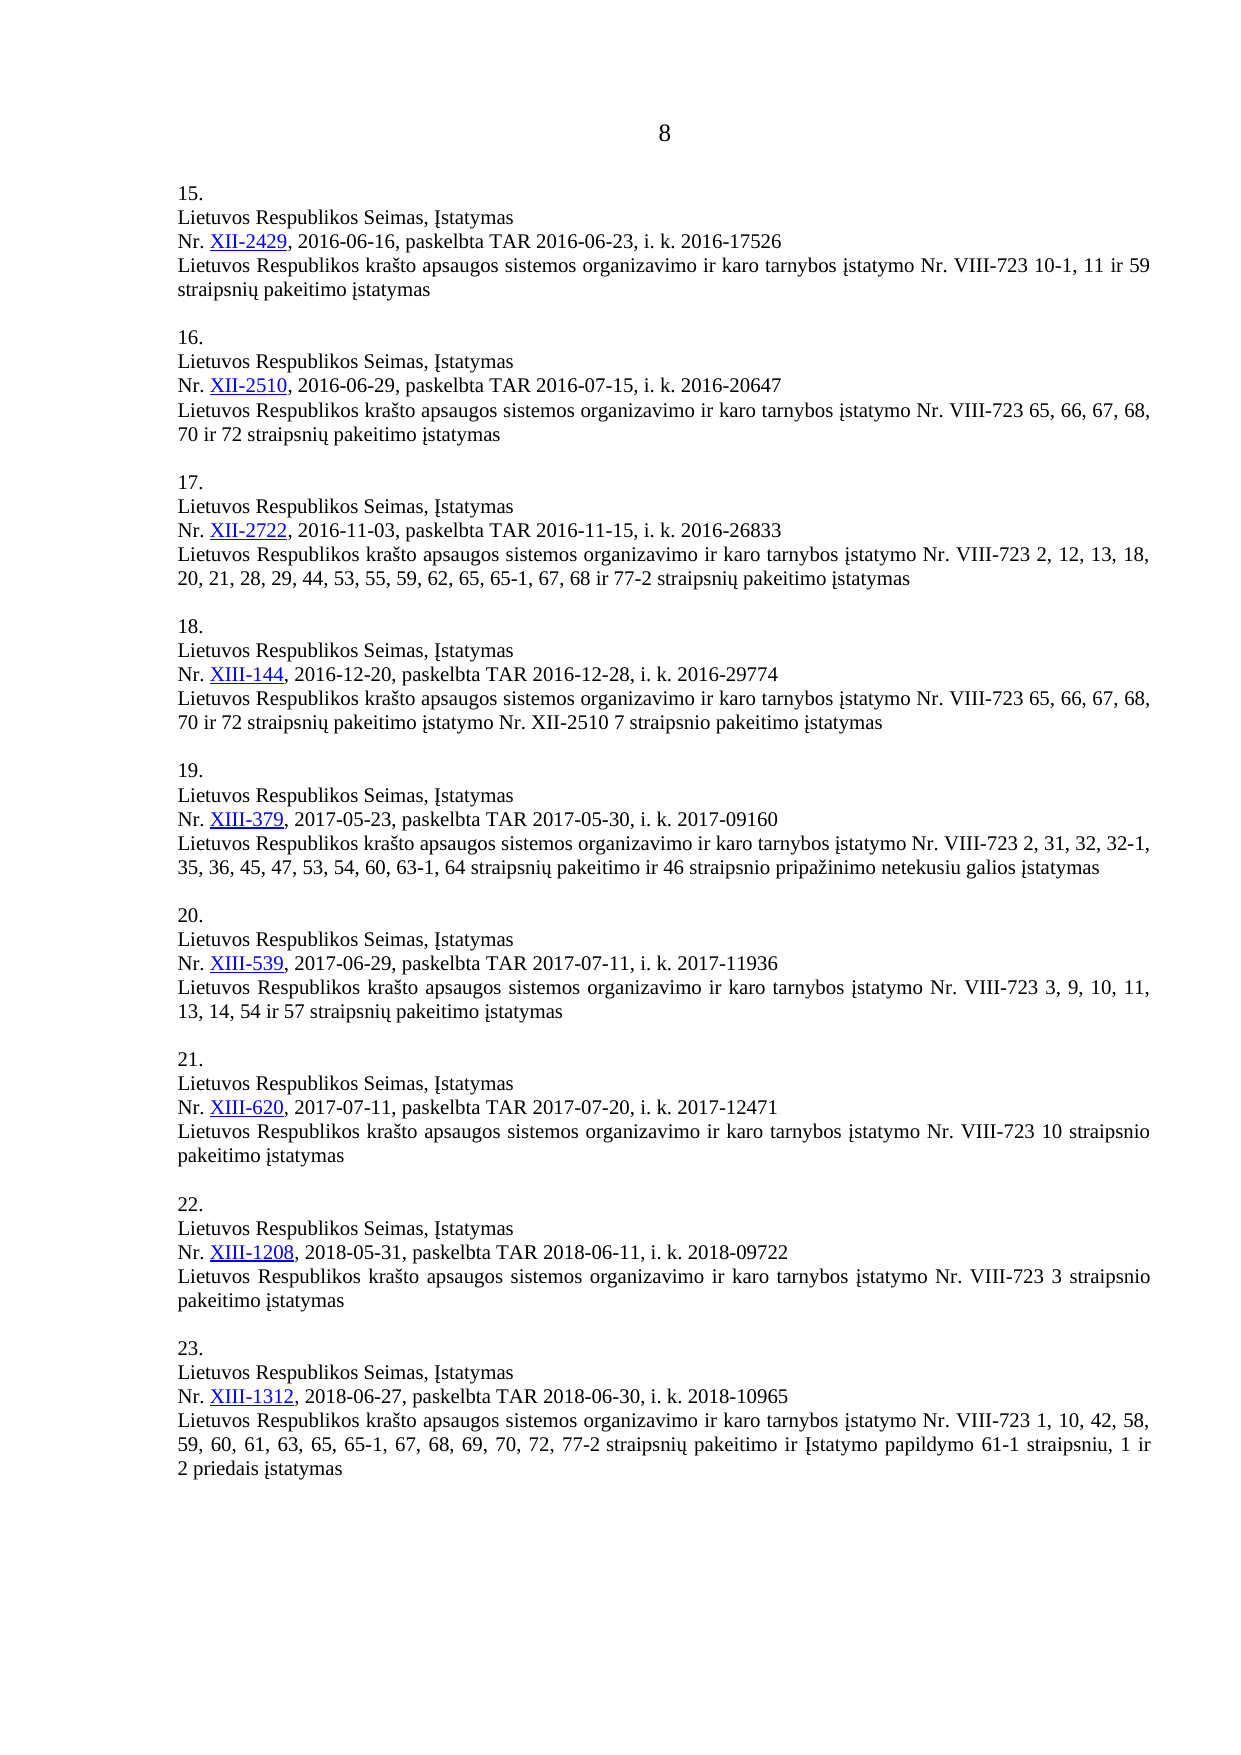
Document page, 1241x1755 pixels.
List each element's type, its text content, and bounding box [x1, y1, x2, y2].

text Lietuvos Respublikos krašto apsaugos sistemos organizavimo ir karo tarnybos įstatymo Nr. VIII-723 65, 66, 67, 68, 70 ir 72 straipsnių pakeitimo įstatymo Nr. XII-2510 7 straipsnio pakeitimo įstatymas [177, 686, 1152, 734]
text Nr. XIII-379, 2017-05-23, paskelbta TAR 2017-05-30, i. k. 2017-09160 [177, 807, 1152, 831]
text 19. [177, 758, 1152, 782]
text Lietuvos Respublikos krašto apsaugos sistemos organizavimo ir karo tarnybos įstatymo Nr. VIII-723 10 straipsnio pakeitimo įstatymas [177, 1119, 1152, 1167]
text 16. [177, 325, 1152, 349]
text 20. [177, 903, 1152, 927]
text Lietuvos Respublikos krašto apsaugos sistemos organizavimo ir karo tarnybos įstatymo Nr. VIII-723 2, 31, 32, 32-1, 35, 36, 45, 47, 53, 54, 60, 63-1, 64 straipsnių pakeitimo ir 46 straipsnio pripažinimo netekusiu galios įstatymas [177, 831, 1152, 879]
text Lietuvos Respublikos Seimas, Įstatymas [177, 349, 1152, 373]
text Lietuvos Respublikos krašto apsaugos sistemos organizavimo ir karo tarnybos įstatymo Nr. VIII-723 65, 66, 67, 68, 70 ir 72 straipsnių pakeitimo įstatymas [177, 397, 1152, 446]
text Lietuvos Respublikos Seimas, Įstatymas [177, 782, 1152, 807]
text Nr. XIII-1208, 2018-05-31, paskelbta TAR 2018-06-11, i. k. 2018-09722 [177, 1240, 1152, 1264]
text Nr. XII-2429, 2016-06-16, paskelbta TAR 2016-06-23, i. k. 2016-17526 [177, 229, 1152, 253]
text Nr. XIII-144, 2016-12-20, paskelbta TAR 2016-12-28, i. k. 2016-29774 [177, 662, 1152, 686]
text Nr. XII-2722, 2016-11-03, paskelbta TAR 2016-11-15, i. k. 2016-26833 [177, 518, 1152, 542]
text Lietuvos Respublikos Seimas, Įstatymas [177, 927, 1152, 951]
text 22. [177, 1192, 1152, 1216]
text Lietuvos Respublikos krašto apsaugos sistemos organizavimo ir karo tarnybos įstatymo Nr. VIII-723 3, 9, 10, 11, 13, 14, 54 ir 57 straipsnių pakeitimo įstatymas [177, 975, 1152, 1023]
text Lietuvos Respublikos Seimas, Įstatymas [177, 205, 1152, 229]
text Nr. XIII-620, 2017-07-11, paskelbta TAR 2017-07-20, i. k. 2017-12471 [177, 1095, 1152, 1119]
text Lietuvos Respublikos Seimas, Įstatymas [177, 494, 1152, 518]
text 18. [177, 614, 1152, 638]
text Lietuvos Respublikos Seimas, Įstatymas [177, 1360, 1152, 1384]
text Nr. XII-2510, 2016-06-29, paskelbta TAR 2016-07-15, i. k. 2016-20647 [177, 373, 1152, 397]
text Lietuvos Respublikos Seimas, Įstatymas [177, 1216, 1152, 1240]
text 21. [177, 1047, 1152, 1071]
text Lietuvos Respublikos Seimas, Įstatymas [177, 638, 1152, 662]
text Lietuvos Respublikos krašto apsaugos sistemos organizavimo ir karo tarnybos įstatymo Nr. VIII-723 2, 12, 13, 18, 20, 21, 28, 29, 44, 53, 55, 59, 62, 65, 65-1, 67, 68 ir 77-2 straipsnių pakeitimo įstatymas [177, 542, 1152, 590]
text Nr. XIII-539, 2017-06-29, paskelbta TAR 2017-07-11, i. k. 2017-11936 [177, 951, 1152, 975]
text 15. [177, 181, 1152, 205]
text Lietuvos Respublikos krašto apsaugos sistemos organizavimo ir karo tarnybos įstatymo Nr. VIII-723 1, 10, 42, 58, 59, 60, 61, 63, 65, 65-1, 67, 68, 69, 70, 72, 77-2 straipsnių pakeitimo ir Įstatymo papildymo 61-1 straipsniu, 1 ir 2 priedais įstatymas [177, 1408, 1152, 1480]
text Nr. XIII-1312, 2018-06-27, paskelbta TAR 2018-06-30, i. k. 2018-10965 [177, 1384, 1152, 1408]
text Lietuvos Respublikos krašto apsaugos sistemos organizavimo ir karo tarnybos įstatymo Nr. VIII-723 10-1, 11 ir 59 straipsnių pakeitimo įstatymas [177, 253, 1152, 301]
text Lietuvos Respublikos krašto apsaugos sistemos organizavimo ir karo tarnybos įstatymo Nr. VIII-723 3 straipsnio pakeitimo įstatymas [177, 1264, 1152, 1312]
text 23. [177, 1336, 1152, 1360]
text 17. [177, 470, 1152, 494]
text Lietuvos Respublikos Seimas, Įstatymas [177, 1071, 1152, 1095]
